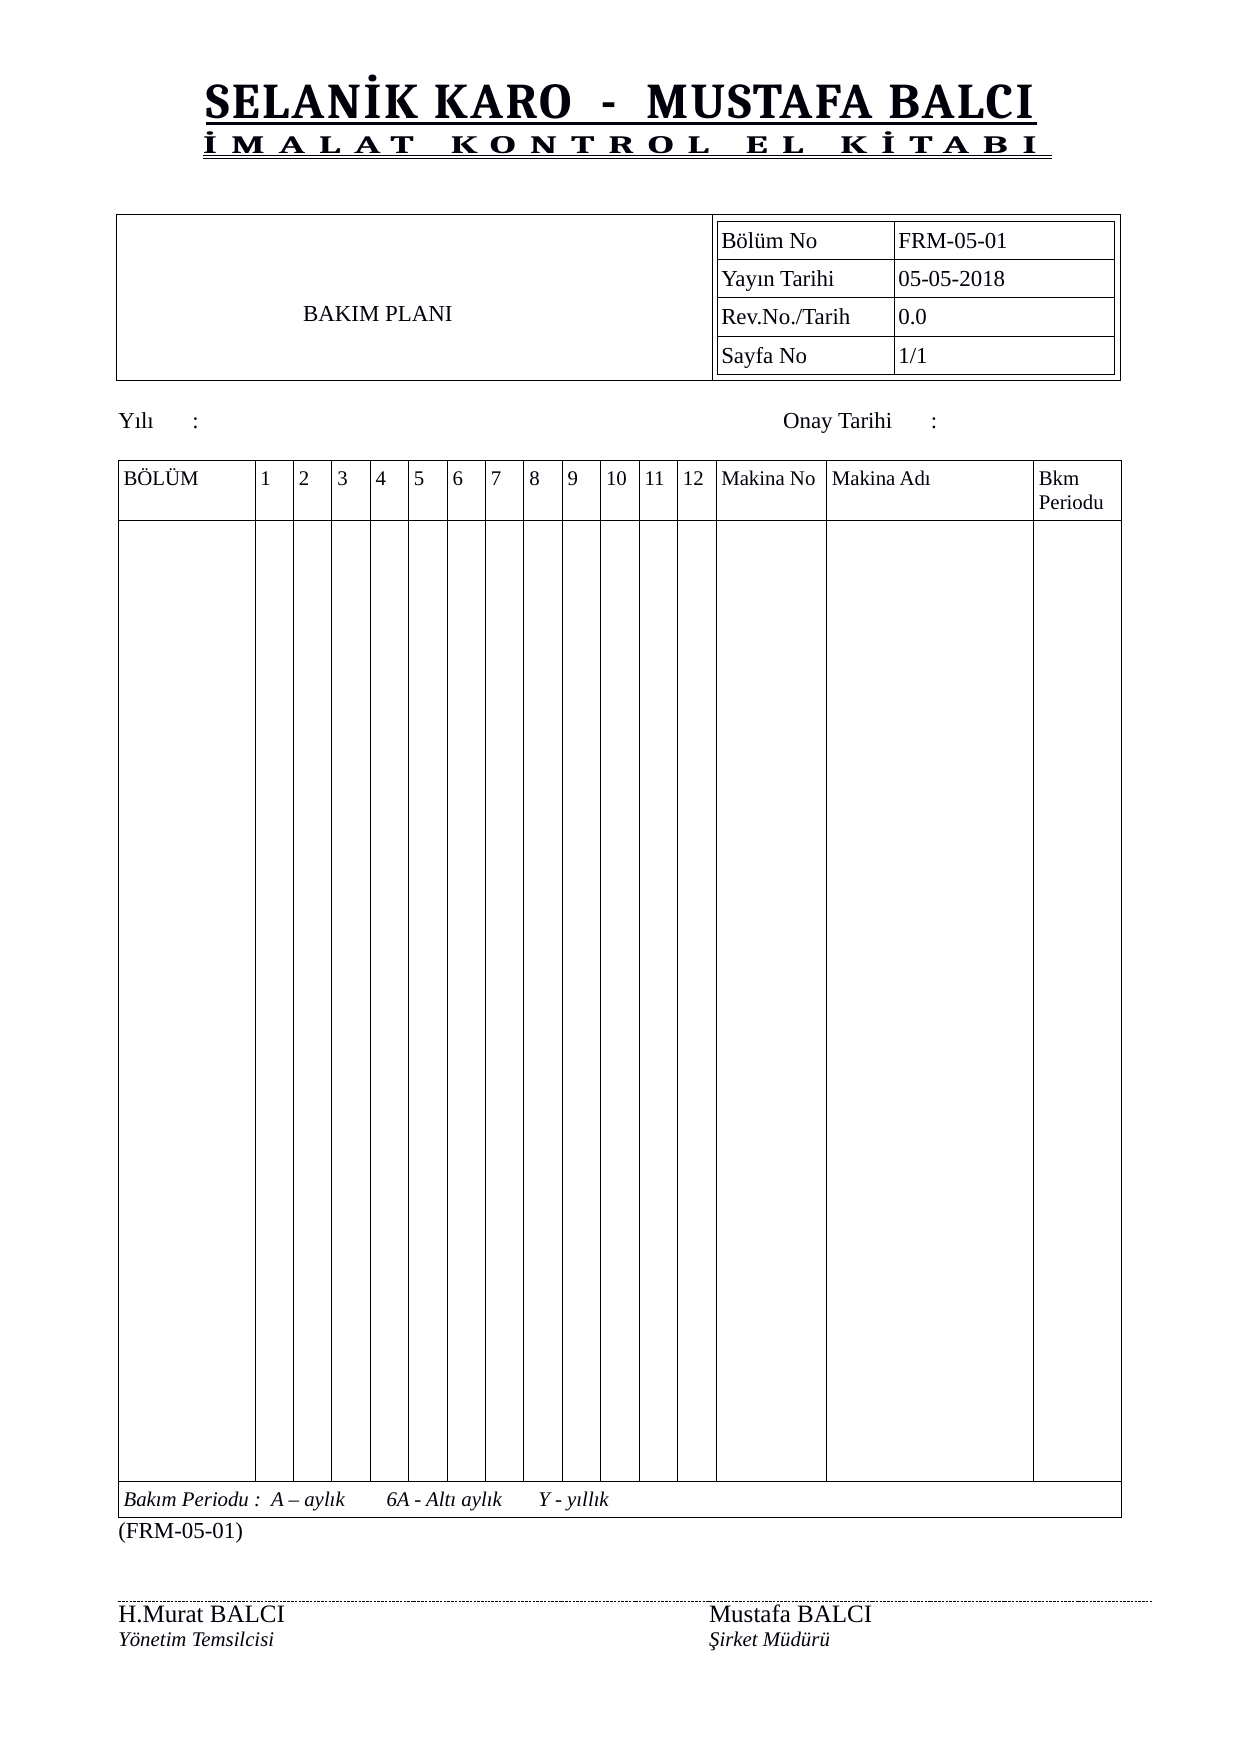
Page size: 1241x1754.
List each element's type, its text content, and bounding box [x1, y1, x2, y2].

table_cell Bakım Periodu : A – aylık 6A - Altı aylık Y - yıllık [119, 1482, 1121, 1517]
table_cell 1/1 [895, 337, 1114, 374]
table_header 3 [332, 461, 370, 520]
table_cell [256, 521, 293, 1481]
table_header 10 [601, 461, 639, 520]
table_cell [486, 521, 523, 1481]
table_header 1 [256, 461, 293, 520]
table_header 6 [448, 461, 485, 520]
table_header BAKIM PLANI [117, 215, 712, 380]
table_cell [524, 521, 562, 1481]
table_cell [371, 521, 408, 1481]
table_header [713, 215, 1120, 380]
table_cell Yayın Tarihi [718, 260, 894, 297]
table_cell Rev.No./Tarih [718, 298, 894, 336]
table_cell [640, 521, 677, 1481]
table_header FRM-05-01 [895, 222, 1114, 259]
table_header 8 [524, 461, 562, 520]
table_header 7 [486, 461, 523, 520]
table_cell 0.0 [895, 298, 1114, 336]
table_header 4 [371, 461, 408, 520]
table_cell [294, 521, 331, 1481]
table_header 12 [678, 461, 716, 520]
table_header BÖLÜM [119, 461, 255, 520]
table_cell [601, 521, 639, 1481]
table_cell [119, 521, 255, 1481]
text Yılı : Onay Tarihi : [118, 407, 1122, 433]
table_cell 05-05-2018 [895, 260, 1114, 297]
table_header 11 [640, 461, 677, 520]
text (FRM-05-01) [118, 1518, 1122, 1543]
table_cell [827, 521, 1033, 1481]
table_cell [448, 521, 485, 1481]
table_header Bkm Periodu [1034, 461, 1121, 520]
table_header 2 [294, 461, 331, 520]
table_header Bölüm No [718, 222, 894, 259]
table_cell Sayfa No [718, 337, 894, 374]
table_cell [678, 521, 716, 1481]
table_header 5 [409, 461, 447, 520]
table_cell [563, 521, 600, 1481]
table_cell [717, 521, 826, 1481]
table_header Makina No [717, 461, 826, 520]
table_cell [1034, 521, 1121, 1481]
table_header 9 [563, 461, 600, 520]
table_cell [409, 521, 447, 1481]
table_header Makina Adı [827, 461, 1033, 520]
table_cell [332, 521, 370, 1481]
